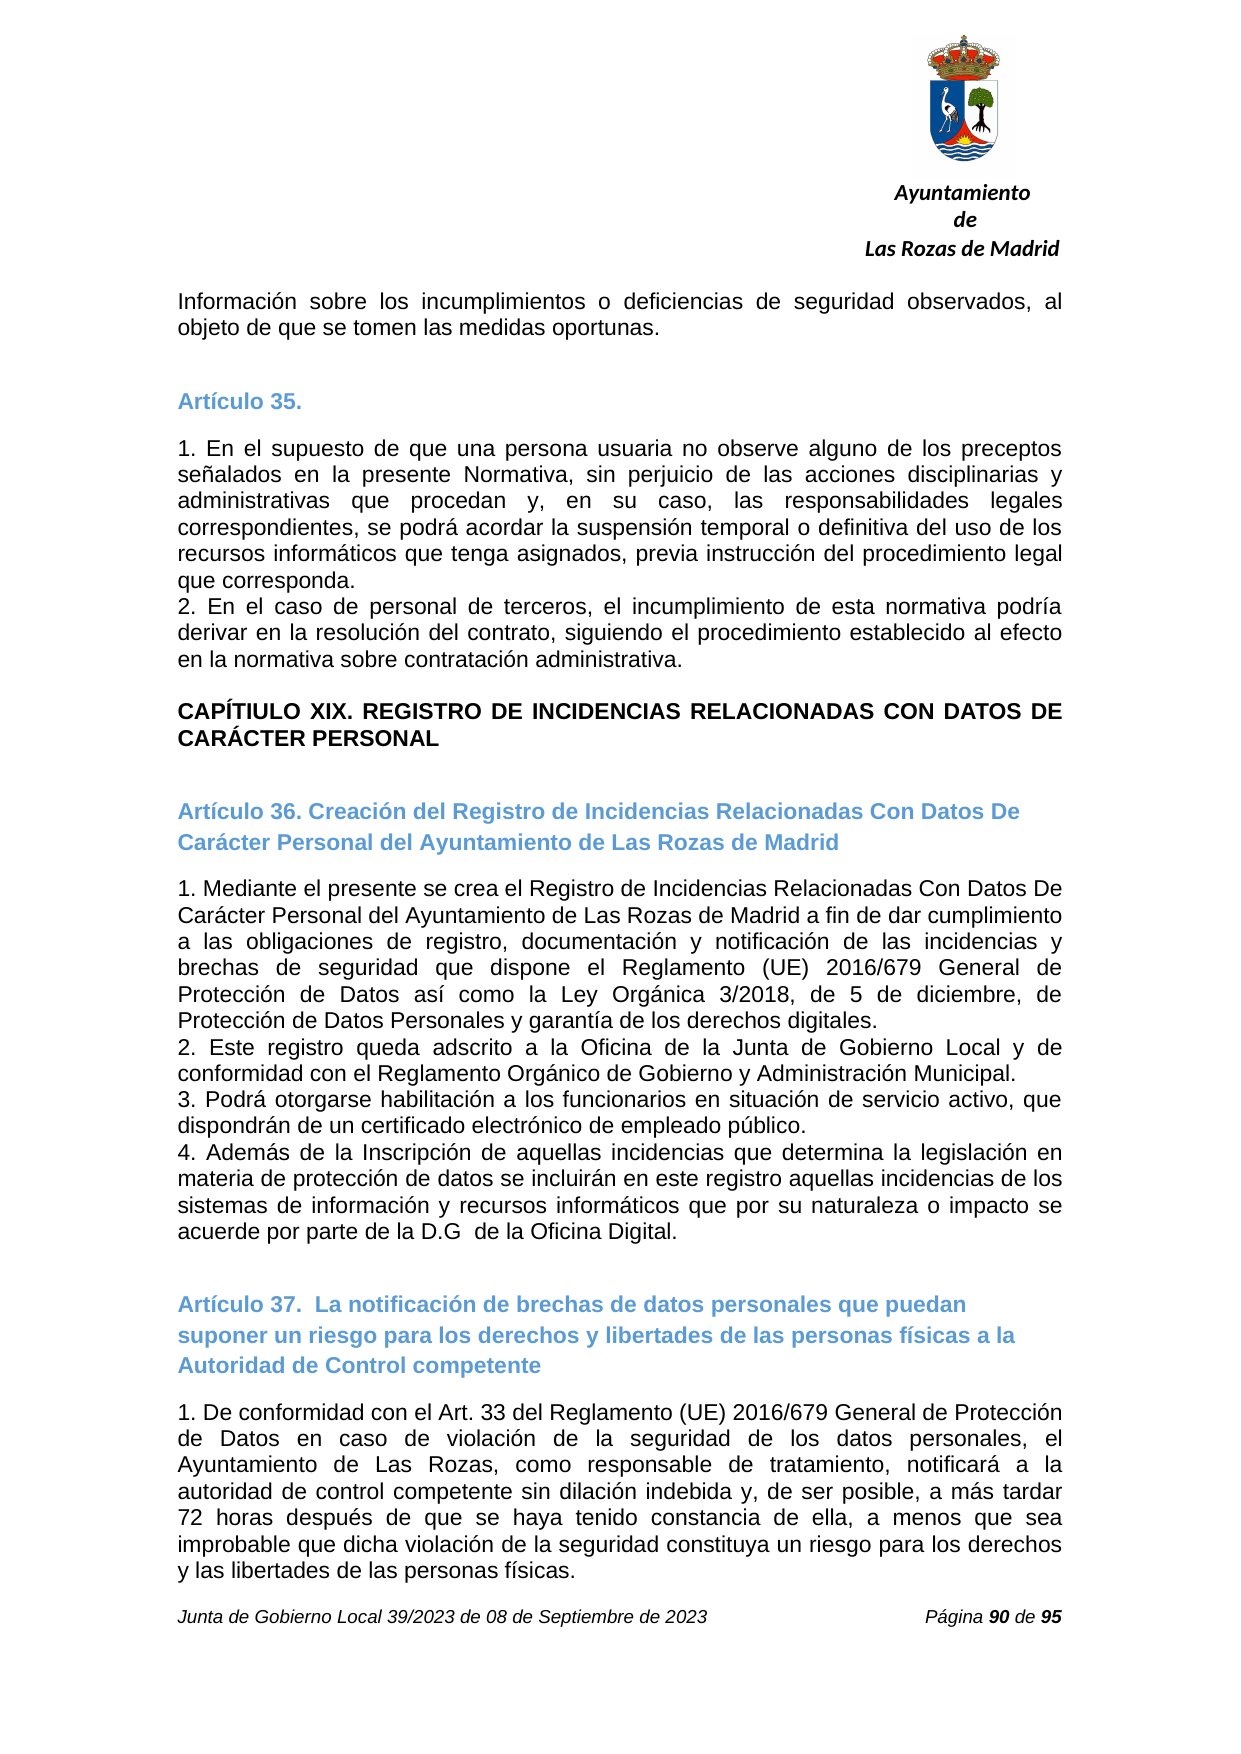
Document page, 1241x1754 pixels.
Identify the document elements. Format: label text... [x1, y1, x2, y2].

text 2. Este registro queda adscrito a la Oficina de la Junta de Gobierno Local y de conformidad con el Reglamento Orgánico de Gobierno y Administración Municipal. [177, 1033, 1063, 1086]
text 1. Mediante el presente se crea el Registro de Incidencias Relacionadas Con Datos De Carácter Personal del Ayuntamiento de Las Rozas de Madrid a fin de dar cumplimiento a las obligaciones de registro, documentación y notificación de las incidencias y brechas de seguridad que dispone el Reglamento (UE) 2016/679 General de Protección de Datos así como la Ley Orgánica 3/2018, de 5 de diciembre, de Protección de Datos Personales y garantía de los derechos digitales. [177, 875, 1063, 1033]
subtitle Artículo 37. La notificación de brechas de datos personales que puedan suponer un riesgo para los derechos y libertades de las personas físicas a la Autoridad de Control competente [177, 1291, 1063, 1378]
text 2. En el caso de personal de terceros, el incumplimiento de esta normativa podría derivar en la resolución del contrato, siguiendo el procedimiento establecido al efecto en la normativa sobre contratación administrativa. [177, 593, 1063, 672]
text 1. De conformidad con el Art. 33 del Reglamento (UE) 2016/679 General de Protección de Datos en caso de violación de la seguridad de los datos personales, el Ayuntamiento de Las Rozas, como responsable de tratamiento, notificará a la autoridad de control competente sin dilación indebida y, de ser posible, a más tardar 72 horas después de que se haya tenido constancia de ella, a menos que sea improbable que dicha violación de la seguridad constituya un riesgo para los derechos y las libertades de las personas físicas. [177, 1399, 1063, 1583]
text 1. En el supuesto de que una persona usuaria no observe alguno de los preceptos señalados en la presente Normativa, sin perjuicio de las acciones disciplinarias y administrativas que procedan y, en su caso, las responsabilidades legales correspondientes, se podrá acordar la suspensión temporal o definitiva del uso de los recursos informáticos que tenga asignados, previa instrucción del procedimiento legal que corresponda. [177, 435, 1063, 593]
subtitle Artículo 36. Creación del Registro de Incidencias Relacionadas Con Datos De Carácter Personal del Ayuntamiento de Las Rozas de Madrid [177, 798, 1063, 855]
subtitle Artículo 35. [177, 388, 1063, 414]
subtitle CAPÍTIULO XIX. REGISTRO DE INCIDENCIAS RELACIONADAS CON DATOS DE CARÁCTER PERSONAL [177, 698, 1063, 751]
text 3. Podrá otorgarse habilitación a los funcionarios en situación de servicio activo, que dispondrán de un certificado electrónico de empleado público. [177, 1086, 1063, 1139]
text Información sobre los incumplimientos o deficiencias de seguridad observados, al objeto de que se tomen las medidas oportunas. [177, 288, 1063, 341]
text 4. Además de la Inscripción de aquellas incidencias que determina la legislación en materia de protección de datos se incluirán en este registro aquellas incidencias de los sistemas de información y recursos informáticos que por su naturaleza o impacto se acuerde por parte de la D.G de la Oficina Digital. [177, 1139, 1063, 1244]
